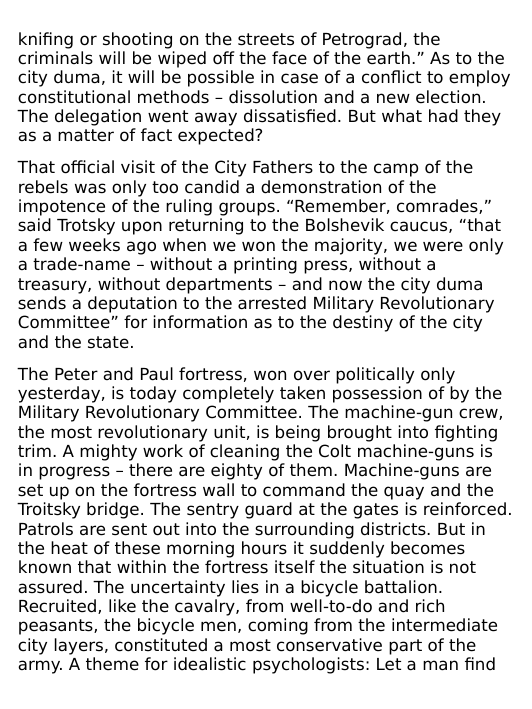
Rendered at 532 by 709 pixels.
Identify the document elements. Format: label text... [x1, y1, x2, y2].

text That official visit of the City Fathers to the camp of the rebels was only too candid a demonstration of the impotence of the ruling groups. “Remember, comrades,” said Trotsky upon returning to the Bolshevik caucus, “that a few weeks ago when we won the majority, we were only a trade-name – without a printing press, without a treasury, without departments – and now the city duma sends a deputation to the arrested Military Revolutionary Committee” for information as to the destiny of the city and the state. [18, 158, 514, 352]
text knifing or shooting on the streets of Petrograd, the criminals will be wiped off the face of the earth.” As to the city duma, it will be possible in case of a conflict to employ constitutional methods – dissolution and a new election. The delegation went away dissatisfied. But what had they as a matter of fact expected? [18, 29, 514, 146]
text The Peter and Paul fortress, won over politically only yesterday, is today completely taken possession of by the Military Revolutionary Committee. The machine-gun crew, the most revolutionary unit, is being brought into fighting trim. A mighty work of cleaning the Colt machine-guns is in progress – there are eighty of them. Machine-guns are set up on the fortress wall to command the quay and the Troitsky bridge. The sentry guard at the gates is reinforced. Patrols are sent out into the surrounding districts. But in the heat of these morning hours it suddenly becomes known that within the fortress itself the situation is not assured. The uncertainty lies in a bicycle battalion. Recruited, like the cavalry, from well-to-do and rich peasants, the bicycle men, coming from the intermediate city layers, constituted a most conservative part of the army. A theme for idealistic psychologists: Let a man find [18, 364, 514, 674]
